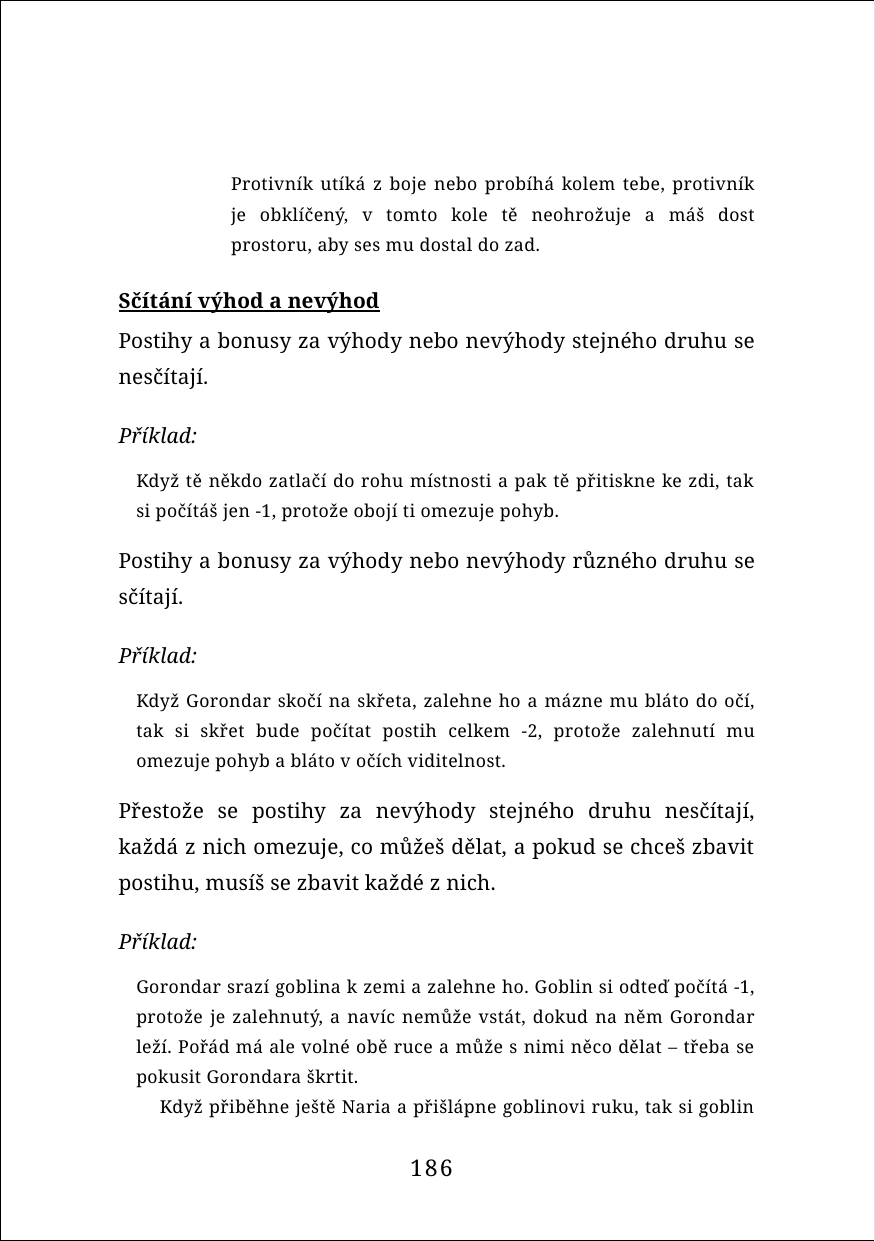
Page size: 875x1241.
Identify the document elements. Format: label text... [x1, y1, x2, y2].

text Příklad: [118, 641, 756, 669]
text Přestože se postihy za nevýhody stejného druhu nesčítají, každá z nich omezuje, co můžeš dělat, a pokud se chceš zbavit postihu, musíš se zbavit každé z nich. [118, 797, 756, 896]
list Protivník utíká z boje nebo probíhá kolem tebe, protivník je obklíčený, v tomto kole tě neohrožuje a máš dost prostoru, aby ses mu dostal do zad. [193, 172, 756, 256]
text Postihy a bonusy za výhody nebo nevýhody stejného druhu se nesčítají. [118, 326, 756, 390]
text Příklad: [118, 421, 756, 449]
text Příklad: [118, 927, 756, 955]
text Když Gorondar skočí na skřeta, zalehne ho a mázne mu bláto do očí, tak si skřet bude počítat postih celkem -2, protože zalehnutí mu omezuje pohyb a bláto v očích viditelnost. [136, 688, 756, 773]
text Když tě někdo zatlačí do rohu místnosti a pak tě přitiskne ke zdi, tak si počítáš jen -1, protože obojí ti omezuje pohyb. [136, 468, 756, 523]
subtitle Sčítání výhod a nevýhod [118, 286, 756, 314]
text Postihy a bonusy za výhody nebo nevýhody různého druhu se sčítají. [118, 546, 756, 610]
text Gorondar srazí goblina k zemi a zalehne ho. Goblin si odteď počítá -1, protože je zalehnutý, a navíc nemůže vstát, dokud na něm Gorondar leží. Pořád má ale volné obě ruce a může s nimi něco dělat – třeba se pokusit Gorondara škrtit. Když přiběhne ještě Naria a přišlápne goblinovi ruku, tak si goblin [136, 974, 756, 1119]
